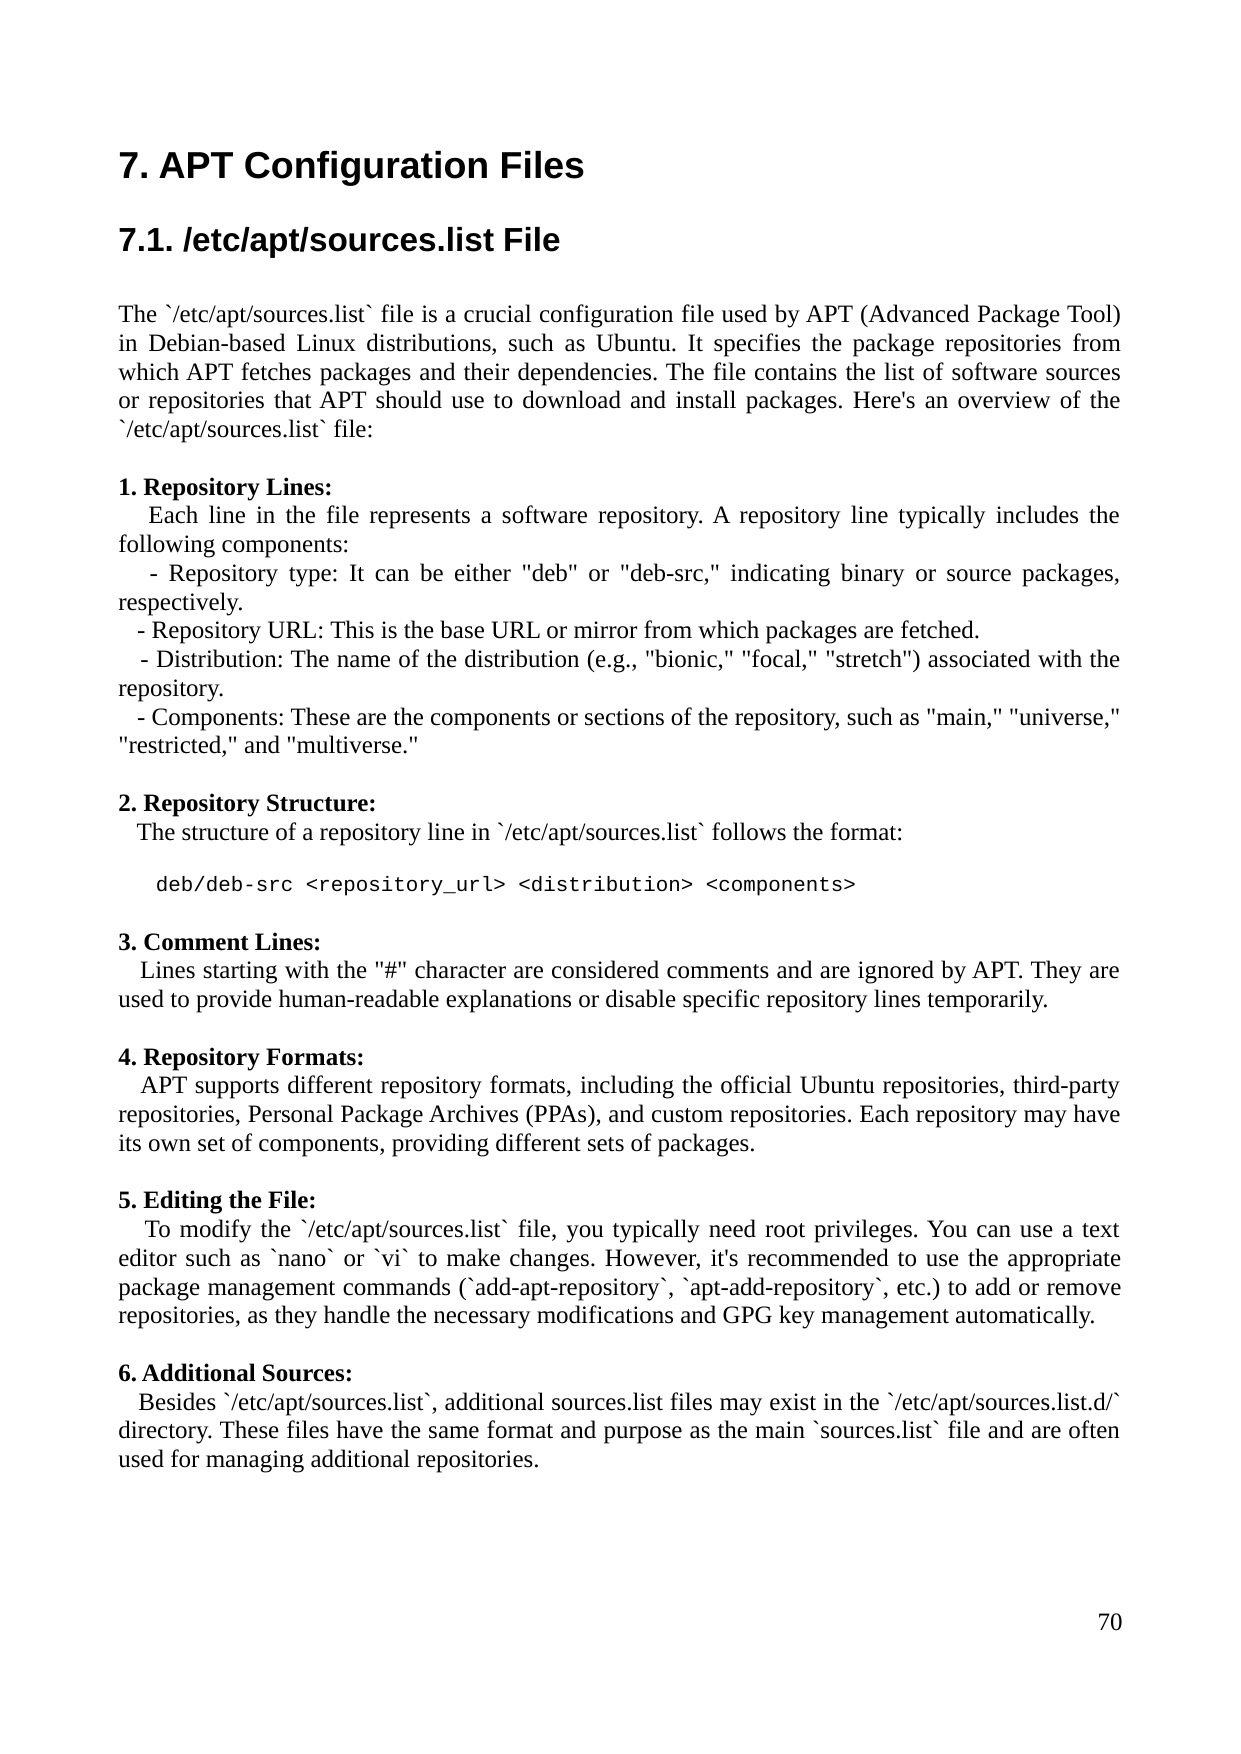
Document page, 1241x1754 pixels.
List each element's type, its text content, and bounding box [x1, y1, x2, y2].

text To modify the `/etc/apt/sources.list` file, you typically need root privileges. You can use a text editor such as `nano` or `vi` to make changes. However, it's recommended to use the appropriate package management commands (`add-apt-repository`, `apt-add-repository`, etc.) to add or remove repositories, as they handle the necessary modifications and GPG key management automatically. [118, 1214, 1122, 1329]
text Lines starting with the "#" character are considered comments and are ignored by APT. They are used to provide human-readable explanations or disable specific repository lines temporarily. [118, 955, 1122, 1013]
text Besides `/etc/apt/sources.list`, additional sources.list files may exist in the `/etc/apt/sources.list.d/` directory. These files have the same format and purpose as the main `sources.list` file and are often used for managing additional repositories. [118, 1387, 1122, 1473]
text - Repository type: It can be either "deb" or "deb-src," indicating binary or source packages, respectively. [118, 558, 1122, 616]
text The `/etc/apt/sources.list` file is a crucial configuration file used by APT (Advanced Package Tool) in Debian-based Linux distributions, such as Ubuntu. It specifies the package repositories from which APT fetches packages and their dependencies. The file contains the list of software sources or repositories that APT should use to download and install packages. Here's an overview of the `/etc/apt/sources.list` file: [118, 299, 1122, 443]
text Each line in the file represents a software repository. A repository line typically includes the following components: [118, 501, 1122, 558]
text 3. Comment Lines: [118, 927, 1122, 955]
text 2. Repository Structure: [118, 788, 1122, 817]
text deb/deb-src <repository_url> <distribution> <components> [118, 874, 1122, 898]
subtitle 7.1. /etc/apt/sources.list File [118, 219, 1122, 258]
text - Repository URL: This is the base URL or mirror from which packages are fetched. [118, 616, 1122, 644]
text - Components: These are the components or sections of the repository, such as "main," "universe," "restricted," and "multiverse." [118, 702, 1122, 759]
text 1. Repository Lines: [118, 472, 1122, 501]
text - Distribution: The name of the distribution (e.g., "bionic," "focal," "stretch") associated with the repository. [118, 644, 1122, 702]
text The structure of a repository line in `/etc/apt/sources.list` follows the format: [118, 817, 1122, 846]
text 4. Repository Formats: [118, 1042, 1122, 1070]
text 5. Editing the File: [118, 1185, 1122, 1214]
text APT supports different repository formats, including the official Ubuntu repositories, third-party repositories, Personal Package Archives (PPAs), and custom repositories. Each repository may have its own set of components, providing different sets of packages. [118, 1070, 1122, 1157]
text 6. Additional Sources: [118, 1358, 1122, 1387]
subtitle 7. APT Configuration Files [118, 143, 1122, 186]
